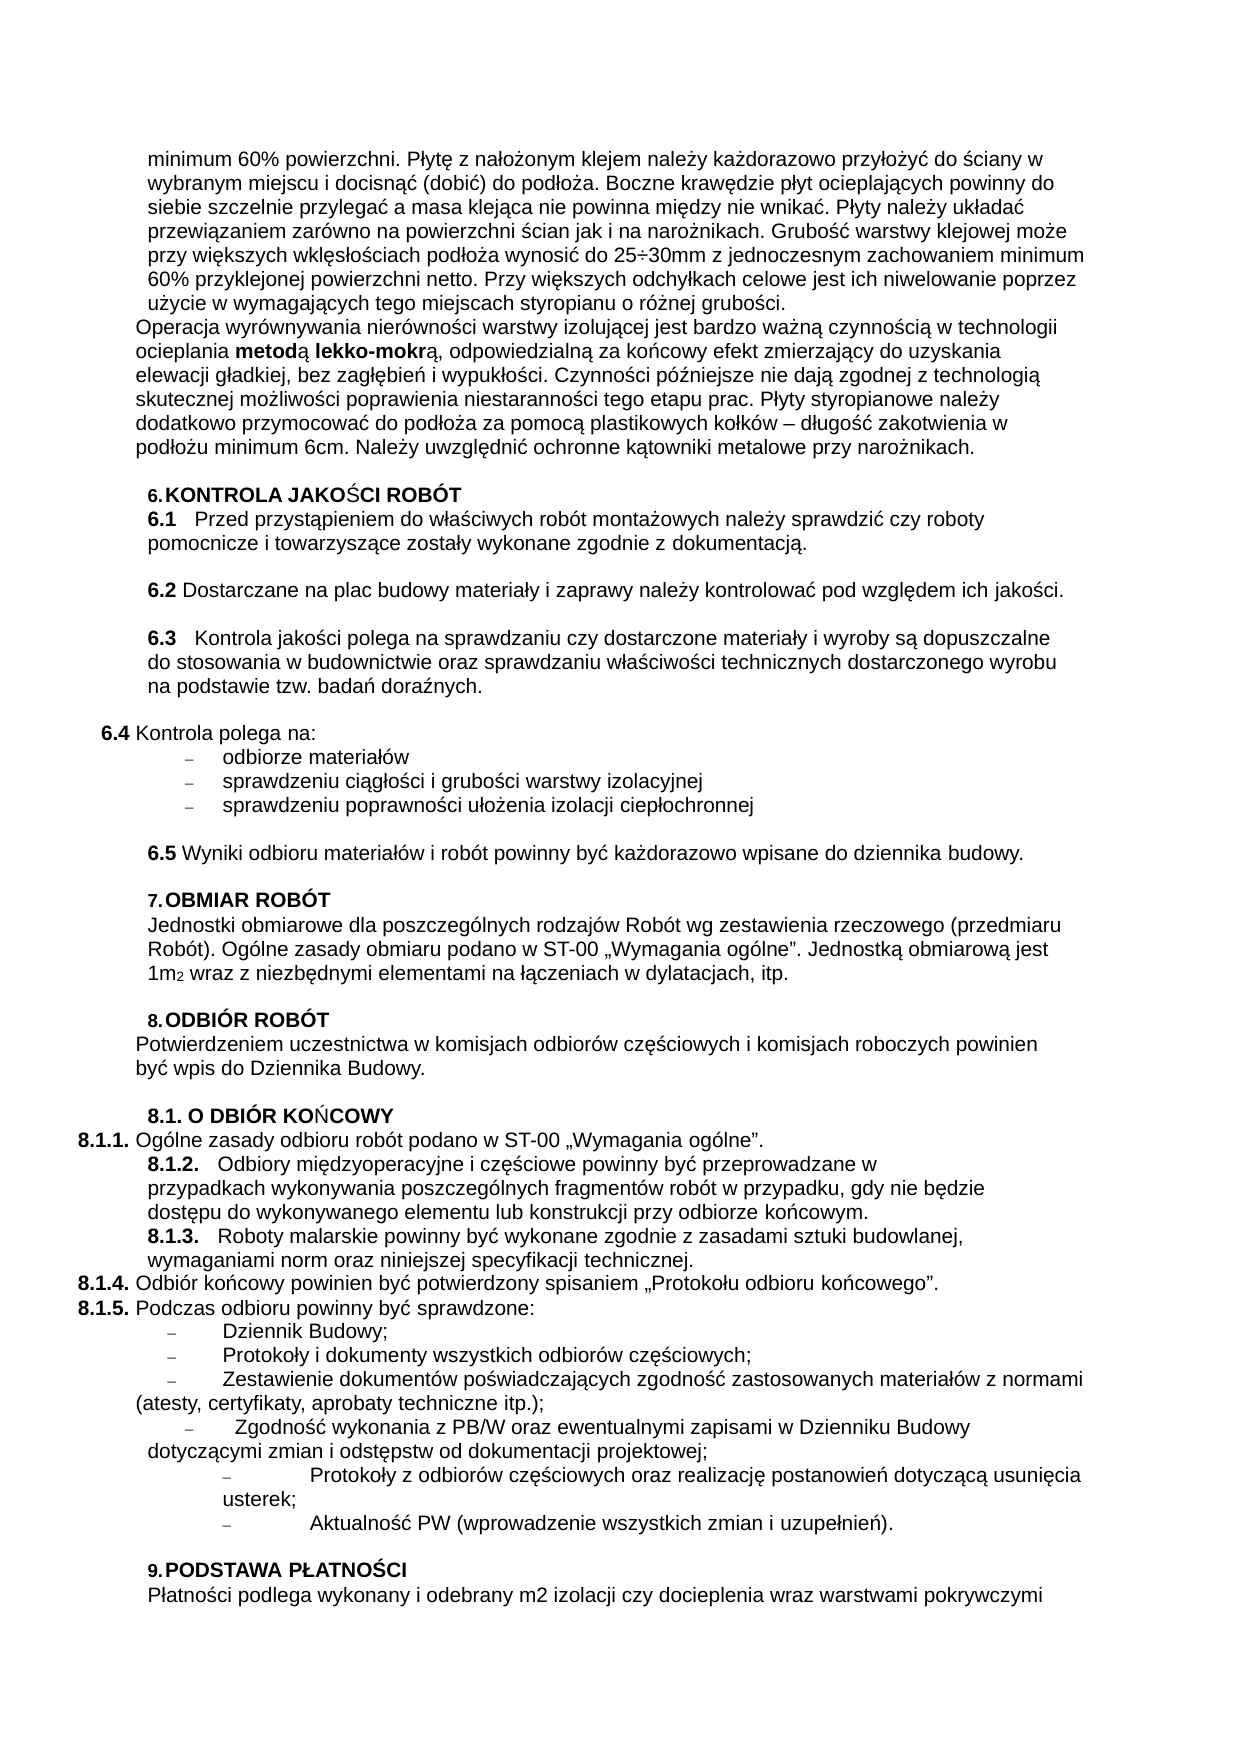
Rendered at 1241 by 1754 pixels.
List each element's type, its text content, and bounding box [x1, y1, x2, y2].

list sprawdzeniu poprawności ułożenia izolacji ciepłochronnej [185, 793, 1105, 817]
text Płatności podlega wykonany i odebrany m2 izolacji czy docieplenia wraz warstwami pokrywczymi [147, 1582, 1105, 1606]
list Wyniki odbioru materiałów i robót powinny być każdorazowo wpisane do dziennika budowy. [147, 840, 1105, 864]
list Przed przystąpieniem do właściwych robót montażowych należy sprawdzić czy roboty pomocnicze i towarzyszące zostały wykonane zgodnie z dokumentacją. [147, 506, 1091, 554]
list Podczas odbioru powinny być sprawdzone: [78, 1295, 1105, 1319]
list Aktualność PW (wprowadzenie wszystkich zmian i uzupełnień). [222, 1511, 1105, 1535]
list Dziennik Budowy; [135, 1319, 1105, 1343]
list OBMIAR ROBÓT [147, 888, 1105, 912]
text Operacja wyrównywania nierówności warstwy izolującej jest bardzo ważną czynnością w technologii ocieplania metodą lekko-mokrą, odpowiedzialną za końcowy efekt zmierzający do uzyskania elewacji gładkiej, bez zagłębień i wypukłości. Czynności późniejsze nie dają zgodnej z technologią skutecznej możliwości poprawienia niestaranności tego etapu prac. Płyty styropianowe należy dodatkowo przymocować do podłoża za pomocą plastikowych kołków – długość zakotwienia w podłożu minimum 6cm. Należy uwzględnić ochronne kątowniki metalowe przy narożnikach. [135, 315, 1073, 459]
list Protokoły i dokumenty wszystkich odbiorów częściowych; [135, 1343, 1105, 1367]
text minimum 60% powierzchni. Płytę z nałożonym klejem należy każdorazowo przyłożyć do ściany w wybranym miejscu i docisnąć (dobić) do podłoża. Boczne krawędzie płyt ocieplających powinny do siebie szczelnie przylegać a masa klejąca nie powinna między nie wnikać. Płyty należy układać przewiązaniem zarówno na powierzchni ścian jak i na narożnikach. Grubość warstwy klejowej może przy większych wklęsłościach podłoża wynosić do 25÷30mm z jednoczesnym zachowaniem minimum 60% przyklejonej powierzchni netto. Przy większych odchyłkach celowe jest ich niwelowanie poprzez użycie w wymagających tego miejscach styropianu o różnej grubości. [147, 147, 1105, 315]
text Potwierdzeniem uczestnictwa w komisjach odbiorów częściowych i komisjach roboczych powinien być wpis do Dziennika Budowy. [135, 1032, 1053, 1080]
list Kontrola polega na: [101, 721, 1105, 744]
list Ogólne zasady odbioru robót podano w ST-00 „Wymagania ogólne”. [78, 1128, 1105, 1152]
list O DBIÓR KOŃCOWY [147, 1104, 1105, 1128]
list Protokoły z odbiorów częściowych oraz realizację postanowień dotyczącą usunięcia usterek; [222, 1463, 1105, 1511]
list KONTROLA JAKOŚCI ROBÓT [147, 482, 1105, 506]
list PODSTAWA PŁATNOŚCI [147, 1558, 1105, 1582]
list odbiorze materiałów [185, 745, 1105, 769]
list Odbiór końcowy powinien być potwierdzony spisaniem „Protokołu odbioru końcowego”. [78, 1272, 1105, 1295]
list Dostarczane na plac budowy materiały i zaprawy należy kontrolować pod względem ich jakości. [147, 578, 1105, 602]
list Zgodność wykonania z PB/W oraz ewentualnymi zapisami w Dzienniku Budowy dotyczącymi zmian i odstępstw od dokumentacji projektowej; [147, 1415, 1080, 1463]
list ODBIÓR ROBÓT [147, 1008, 1105, 1032]
list Kontrola jakości polega na sprawdzaniu czy dostarczone materiały i wyroby są dopuszczalne do stosowania w budownictwie oraz sprawdzaniu właściwości technicznych dostarczonego wyrobu na podstawie tzw. badań doraźnych. [147, 626, 1069, 697]
list Roboty malarskie powinny być wykonane zgodnie z zasadami sztuki budowlanej, wymaganiami norm oraz niniejszej specyfikacji technicznej. [147, 1224, 1086, 1272]
list sprawdzeniu ciągłości i grubości warstwy izolacyjnej [185, 769, 1105, 793]
list Odbiory międzyoperacyjne i częściowe powinny być przeprowadzane w przypadkach wykonywania poszczególnych fragmentów robót w przypadku, gdy nie będzie dostępu do wykonywanego elementu lub konstrukcji przy odbiorze końcowym. [147, 1152, 990, 1224]
text Jednostki obmiarowe dla poszczególnych rodzajów Robót wg zestawienia rzeczowego (przedmiaru Robót). Ogólne zasady obmiaru podano w ST-00 „Wymagania ogólne”. Jednostką obmiarową jest 1m2 wraz z niezbędnymi elementami na łączeniach w dylatacjach, itp. [147, 913, 1065, 984]
list Zestawienie dokumentów poświadczających zgodność zastosowanych materiałów z normami (atesty, certyfikaty, aprobaty techniczne itp.); [135, 1367, 1085, 1415]
